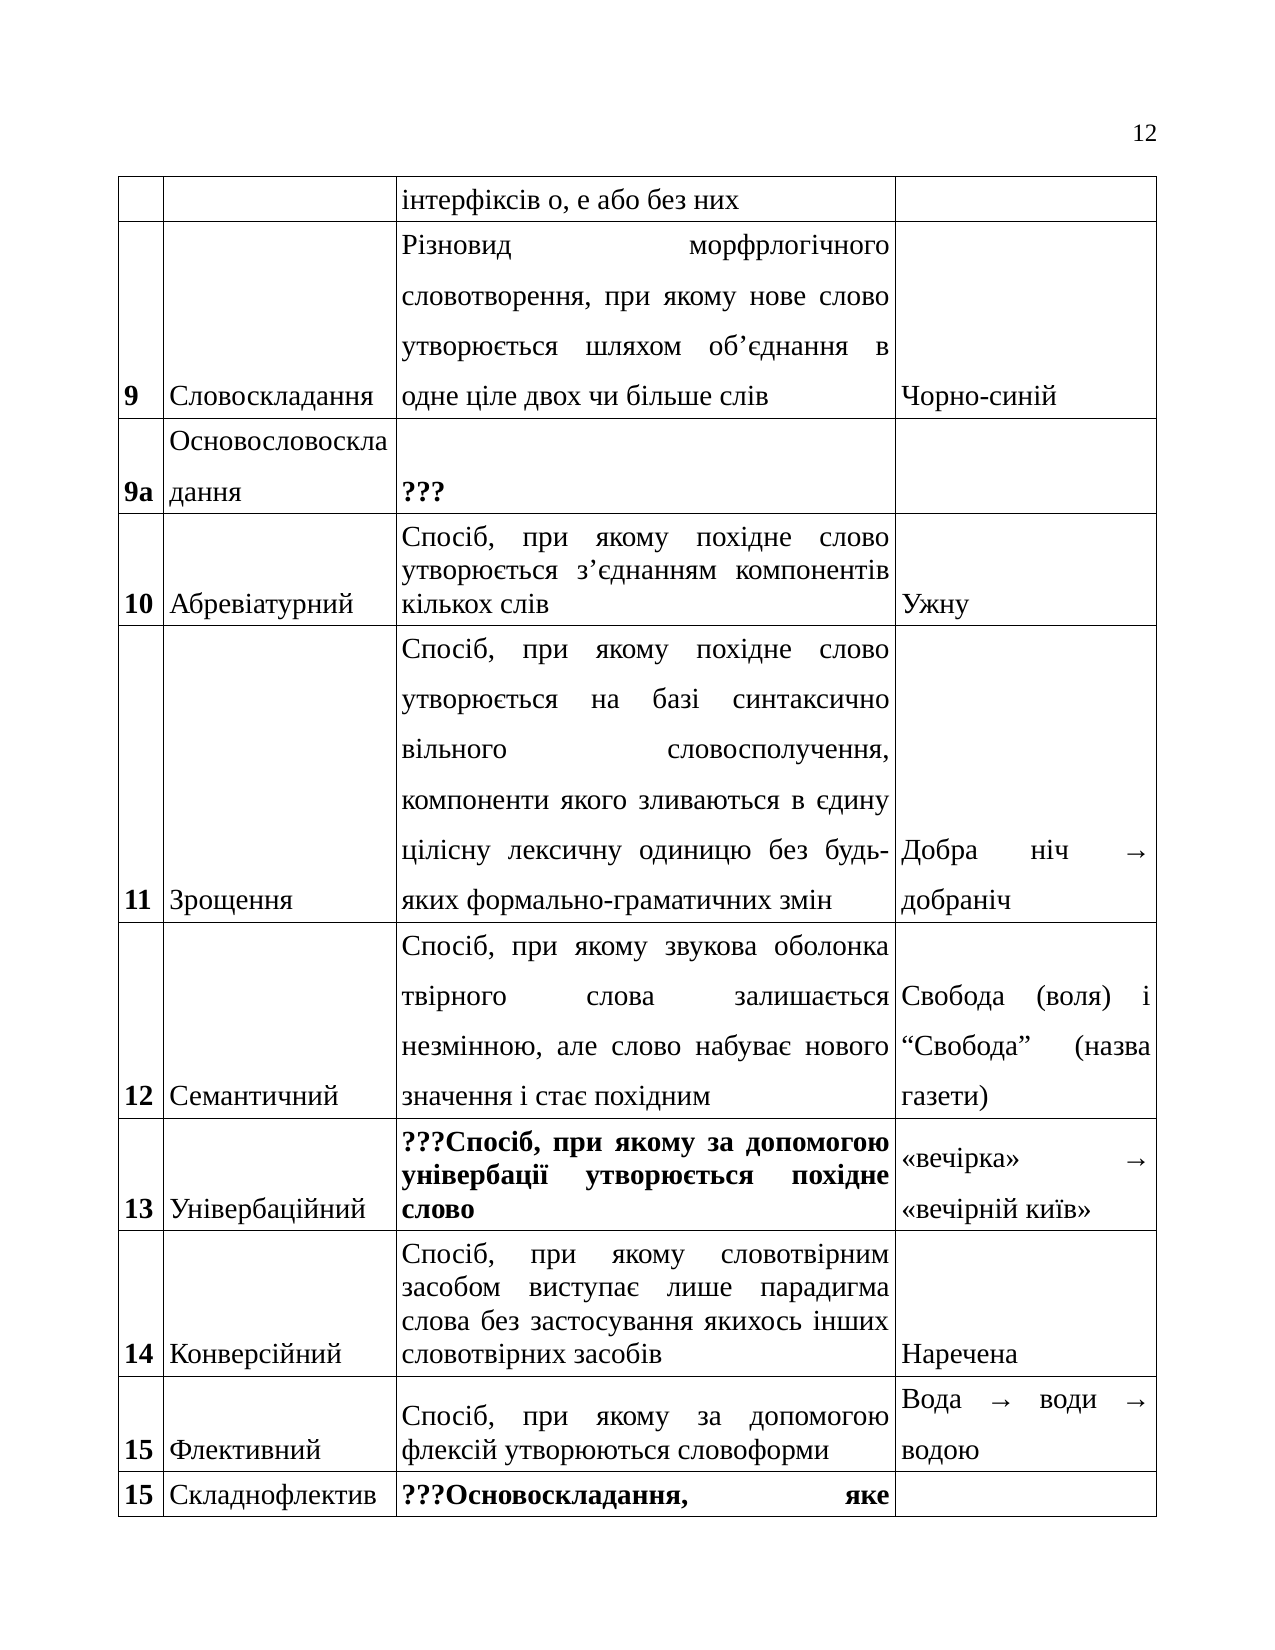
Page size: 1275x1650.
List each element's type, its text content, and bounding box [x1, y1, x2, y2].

table_cell [164, 177, 396, 221]
table_cell [896, 419, 1156, 513]
table_cell інтерфіксів о, е або без них [397, 177, 895, 221]
table_cell Спосіб, при якому звукова оболонка твірного слова залишається незмінною, але слово набуває нового значення і стає похідним [397, 923, 895, 1118]
table_cell [896, 177, 1156, 221]
table_cell Чорно-синій [896, 222, 1156, 417]
table_cell Вода → води → водою [896, 1377, 1156, 1471]
table_cell 14 [119, 1231, 163, 1376]
table_cell 15 [119, 1377, 163, 1471]
table_cell Складнофлектив [164, 1472, 396, 1516]
table_cell [119, 177, 163, 221]
table_cell Спосіб, при якому похідне слово утворюється на базі синтаксично вільного словосполучення, компоненти якого зливаються в єдину цілісну лексичну одиницю без будь-яких формально-граматичних змін [397, 626, 895, 922]
table_cell Словоскладання [164, 222, 396, 417]
table_cell 13 [119, 1119, 163, 1230]
table_cell Семантичний [164, 923, 396, 1118]
table_cell ??? [397, 419, 895, 513]
table_cell «вечірка» → «вечірній київ» [896, 1119, 1156, 1230]
table_cell ???Спосіб, при якому за допомогою універбації утворюється похідне слово [397, 1119, 895, 1230]
table_cell 15 [119, 1472, 163, 1516]
table_cell Ужну [896, 514, 1156, 625]
table_cell Конверсійний [164, 1231, 396, 1376]
table_cell Зрощення [164, 626, 396, 922]
table_cell Свобода (воля) і “Свобода” (назва газети) [896, 923, 1156, 1118]
table_cell 11 [119, 626, 163, 922]
table_cell 10 [119, 514, 163, 625]
table_cell ???Основоскладання, яке [397, 1472, 895, 1516]
table_cell Спосіб, при якому похідне слово утворюється з’єднанням компонентів кількох слів [397, 514, 895, 625]
table_cell Спосіб, при якому словотвірним засобом виступає лише парадигма слова без застосування якихось інших словотвірних засобів [397, 1231, 895, 1376]
table_cell Різновид морфрлогічного словотворення, при якому нове слово утворюється шляхом об’єднання в одне ціле двох чи більше слів [397, 222, 895, 417]
table_cell Добра ніч → добраніч [896, 626, 1156, 922]
table_cell Абревіатурний [164, 514, 396, 625]
table_cell 9 [119, 222, 163, 417]
table_cell [896, 1472, 1156, 1516]
table_cell Основословоскладання [164, 419, 396, 513]
table_cell Наречена [896, 1231, 1156, 1376]
table_cell 9а [119, 419, 163, 513]
table_cell Універбаційний [164, 1119, 396, 1230]
table_cell Спосіб, при якому за допомогою флексій утворюються словоформи [397, 1377, 895, 1471]
table_cell Флективний [164, 1377, 396, 1471]
table_cell 12 [119, 923, 163, 1118]
